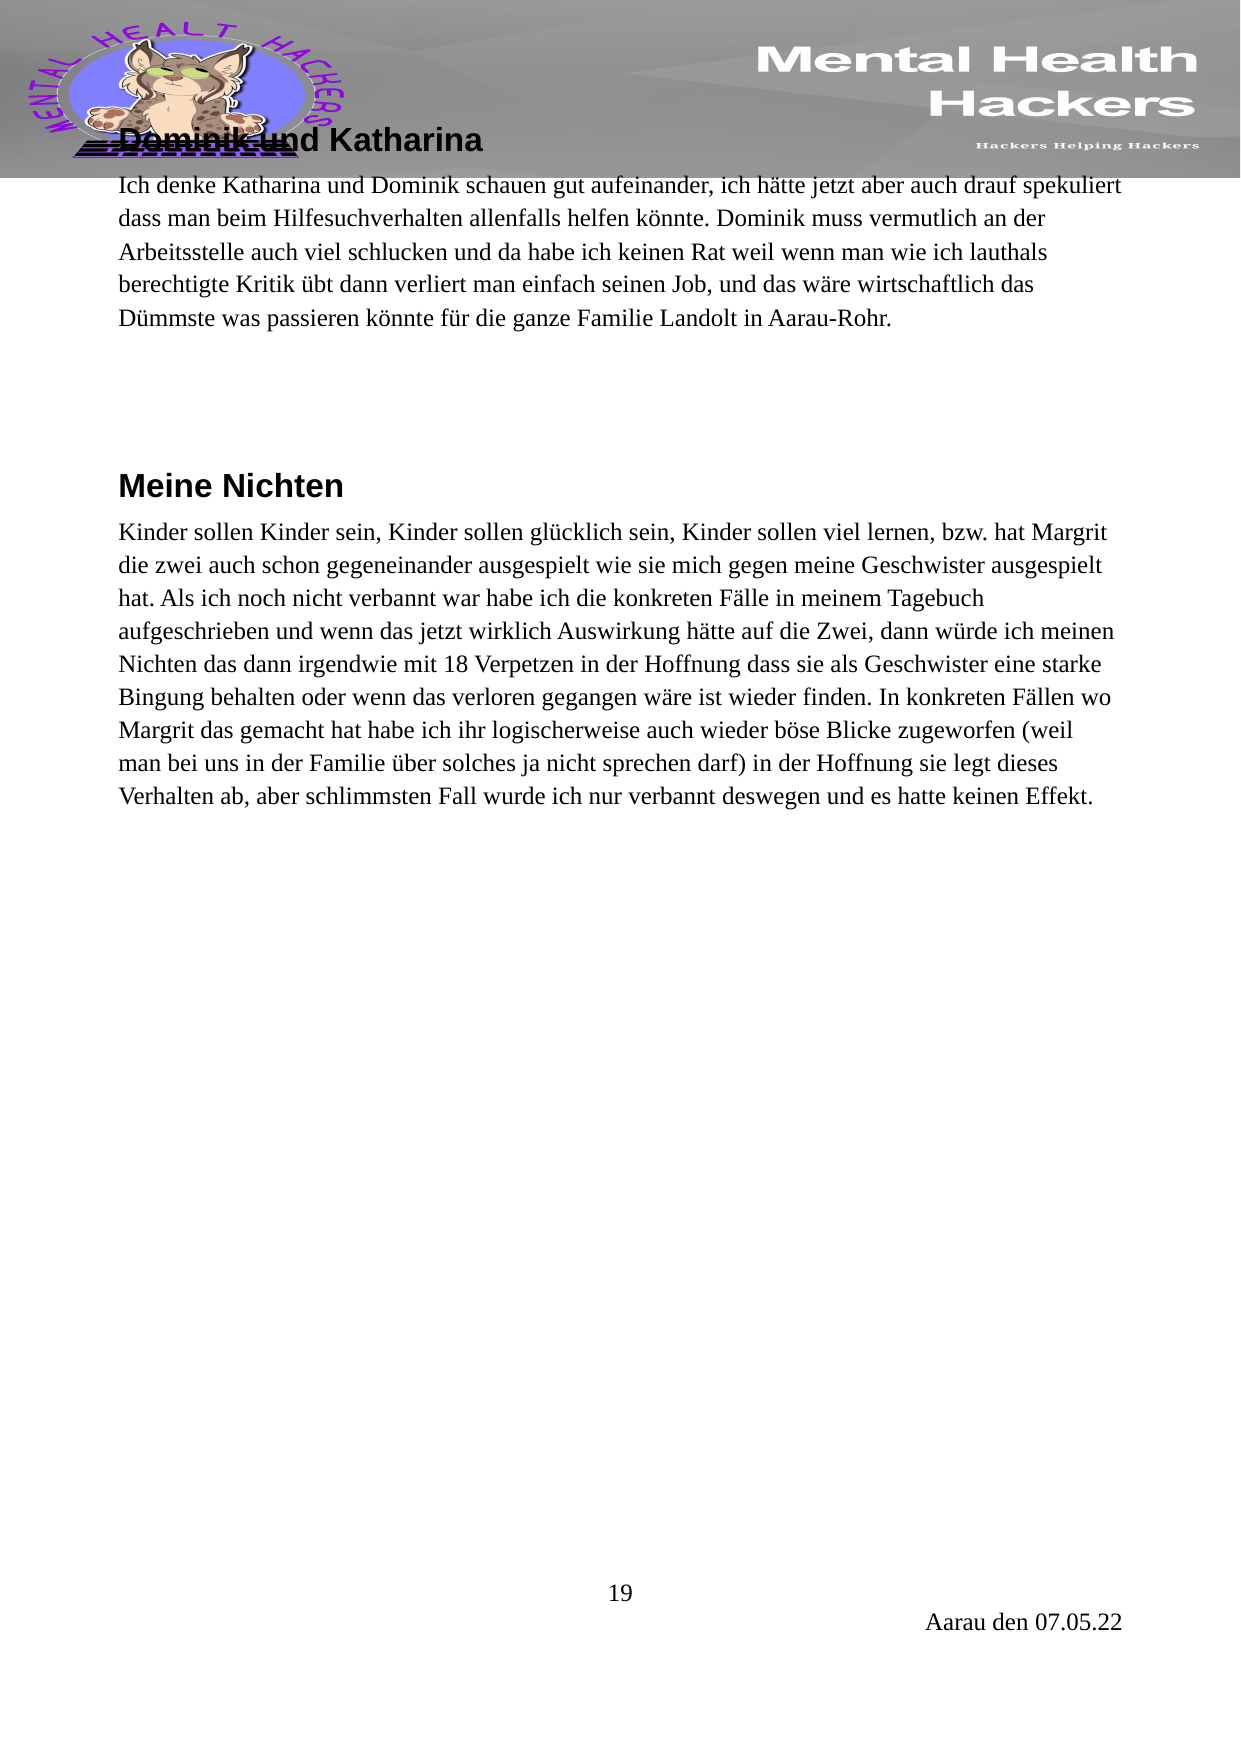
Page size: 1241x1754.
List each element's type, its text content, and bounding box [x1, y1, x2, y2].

text Ich denke Katharina und Dominik schauen gut aufeinander, ich hätte jetzt aber auch drauf spekuliert dass man beim Hilfesuchverhalten allenfalls helfen könnte. Dominik muss vermutlich an der Arbeitsstelle auch viel schlucken und da habe ich keinen Rat weil wenn man wie ich lauthals berechtigte Kritik übt dann verliert man einfach seinen Job, und das wäre wirtschaftlich das Dümmste was passieren könnte für die ganze Familie Landolt in Aarau-Rohr. [118, 171, 1122, 331]
text Kinder sollen Kinder sein, Kinder sollen glücklich sein, Kinder sollen viel lernen, bzw. hat Margrit die zwei auch schon gegeneinander ausgespielt wie sie mich gegen meine Geschwister ausgespielt hat. Als ich noch nicht verbannt war habe ich die konkreten Fälle in meinem Tagebuch aufgeschrieben und wenn das jetzt wirklich Auswirkung hätte auf die Zwei, dann würde ich meinen Nichten das dann irgendwie mit 18 Verpetzen in der Hoffnung dass sie als Geschwister eine starke Bingung behalten oder wenn das verloren gegangen wäre ist wieder finden. In konkreten Fällen wo Margrit das gemacht hat habe ich ihr logischerweise auch wieder böse Blicke zugeworfen (weil man bei uns in der Familie über solches ja nicht sprechen darf) in der Hoffnung sie legt dieses Verhalten ab, aber schlimmsten Fall wurde ich nur verbannt deswegen und es hatte keinen Effekt. [118, 517, 1122, 810]
subtitle Dominik und Katharina [118, 119, 1122, 158]
picture [0, 0, 1241, 178]
subtitle Meine Nichten [118, 466, 1122, 505]
